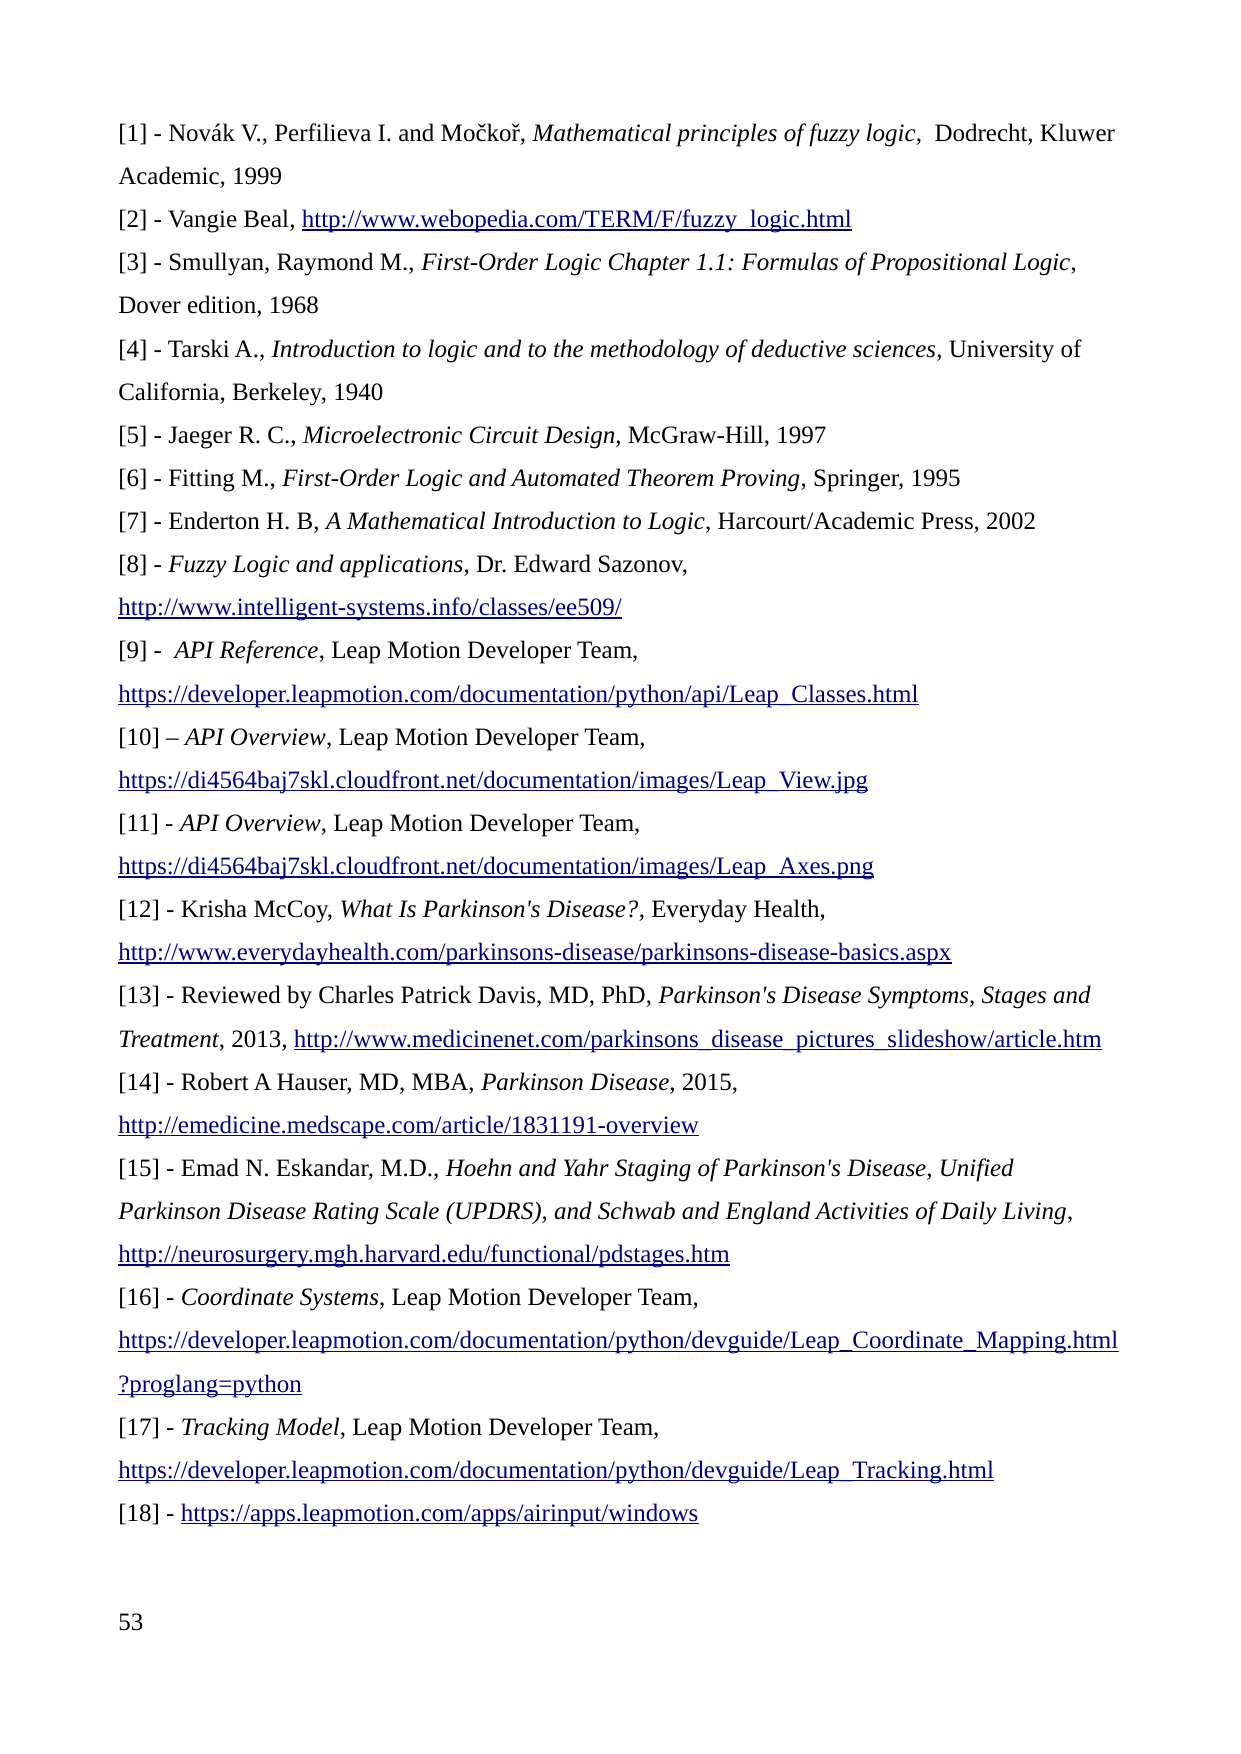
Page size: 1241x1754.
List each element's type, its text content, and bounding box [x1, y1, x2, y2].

text [6] - Fitting M., First-Order Logic and Automated Theorem Proving, Springer, 1995 [118, 463, 1122, 492]
text [12] - Krisha McCoy, What Is Parkinson's Disease?, Everyday Health, http://www.everydayhealth.com/parkinsons-disease/parkinsons-disease-basics.aspx [118, 894, 1122, 966]
text [5] - Jaeger R. C., Microelectronic Circuit Design, McGraw-Hill, 1997 [118, 420, 1122, 449]
text [14] - Robert A Hauser, MD, MBA, Parkinson Disease, 2015, http://emedicine.medscape.com/article/1831191-overview [118, 1067, 1122, 1139]
text [3] - Smullyan, Raymond M., First-Order Logic Chapter 1.1: Formulas of Propositional Logic, Dover edition, 1968 [118, 247, 1122, 319]
text [10] – API Overview, Leap Motion Developer Team, https://di4564baj7skl.cloudfront.net/documentation/images/Leap_View.jpg [118, 722, 1122, 794]
text [7] - Enderton H. B, A Mathematical Introduction to Logic, Harcourt/Academic Press, 2002 [118, 506, 1122, 535]
text [9] - API Reference, Leap Motion Developer Team, https://developer.leapmotion.com/documentation/python/api/Leap_Classes.html [118, 636, 1122, 707]
text [2] - Vangie Beal, http://www.webopedia.com/TERM/F/fuzzy_logic.html [118, 204, 1122, 233]
text [18] - https://apps.leapmotion.com/apps/airinput/windows [118, 1498, 1122, 1527]
text [4] - Tarski A., Introduction to logic and to the methodology of deductive sciences, University of California, Berkeley, 1940 [118, 334, 1122, 406]
text [11] - API Overview, Leap Motion Developer Team, https://di4564baj7skl.cloudfront.net/documentation/images/Leap_Axes.png [118, 808, 1122, 880]
text [17] - Tracking Model, Leap Motion Developer Team, [118, 1412, 1122, 1441]
text [15] - Emad N. Eskandar, M.D., Hoehn and Yahr Staging of Parkinson's Disease, Unified Parkinson Disease Rating Scale (UPDRS), and Schwab and England Activities of Daily Living, http://neurosurgery.mgh.harvard.edu/functional/pdstages.htm [118, 1153, 1122, 1268]
text [13] - Reviewed by Charles Patrick Davis, MD, PhD, Parkinson's Disease Symptoms, Stages and Treatment, 2013, http://www.medicinenet.com/parkinsons_disease_pictures_slideshow/article.htm [118, 981, 1122, 1052]
text https://developer.leapmotion.com/documentation/python/devguide/Leap_Tracking.html [118, 1455, 1122, 1484]
text [1] - Novák V., Perfilieva I. and Močkoř, Mathematical principles of fuzzy logic, Dodrecht, Kluwer Academic, 1999 [118, 118, 1122, 190]
text [16] - Coordinate Systems, Leap Motion Developer Team, https://developer.leapmotion.com/documentation/python/devguide/Leap_Coordinate_Mapping.html?proglang=python [118, 1282, 1122, 1397]
text [8] - Fuzzy Logic and applications, Dr. Edward Sazonov, http://www.intelligent-systems.info/classes/ee509/ [118, 549, 1122, 621]
